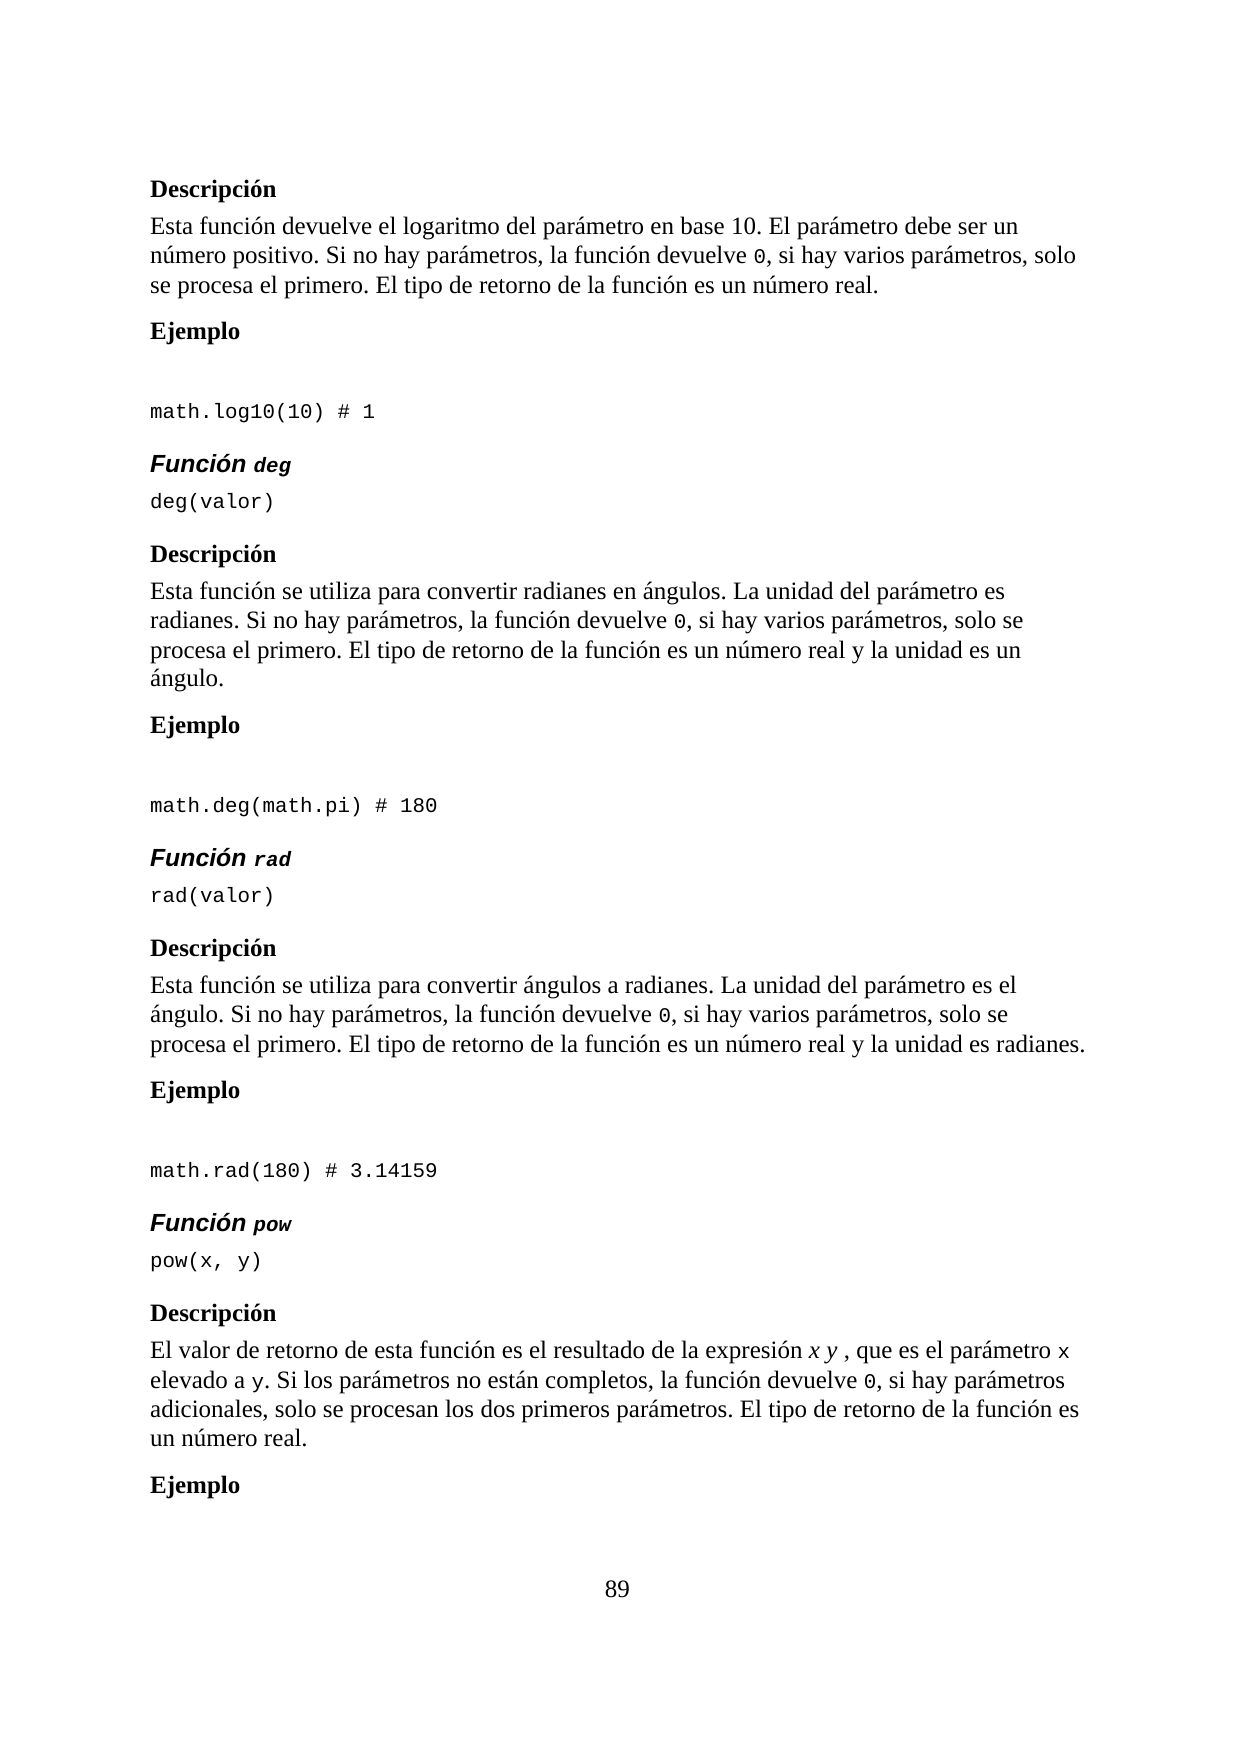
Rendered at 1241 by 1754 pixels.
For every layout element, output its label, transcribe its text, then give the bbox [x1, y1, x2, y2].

text Descripción [150, 933, 1090, 961]
text El valor de retorno de esta función es el resultado de la expresión x y , que es el parámetro x elevado a y. Si los parámetros no están completos, la función devuelve 0, si hay parámetros adicionales, solo se procesan los dos primeros parámetros. El tipo de retorno de la función es un número real. [150, 1335, 1090, 1452]
text Descripción [150, 1298, 1090, 1326]
text pow(x, y) [150, 1250, 1090, 1274]
subtitle Función pow [150, 1208, 1090, 1238]
text Ejemplo [150, 1075, 1090, 1104]
text math.deg(math.pi) # 180 [150, 794, 1090, 818]
text Descripción [150, 174, 1090, 202]
text Descripción [150, 539, 1090, 567]
text Esta función se utiliza para convertir ángulos a radianes. La unidad del parámetro es el ángulo. Si no hay parámetros, la función devuelve 0, si hay varios parámetros, solo se procesa el primero. El tipo de retorno de la función es un número real y la unidad es radianes. [150, 970, 1090, 1057]
text Ejemplo [150, 1470, 1090, 1499]
text deg(valor) [150, 491, 1090, 515]
text Ejemplo [150, 710, 1090, 739]
subtitle Función deg [150, 449, 1090, 479]
subtitle Función rad [150, 843, 1090, 873]
text Esta función devuelve el logaritmo del parámetro en base 10. El parámetro debe ser un número positivo. Si no hay parámetros, la función devuelve 0, si hay varios parámetros, solo se procesa el primero. El tipo de retorno de la función es un número real. [150, 211, 1090, 298]
text Ejemplo [150, 316, 1090, 345]
text rad(valor) [150, 885, 1090, 909]
text Esta función se utiliza para convertir radianes en ángulos. La unidad del parámetro es radianes. Si no hay parámetros, la función devuelve 0, si hay varios parámetros, solo se procesa el primero. El tipo de retorno de la función es un número real y la unidad es un ángulo. [150, 576, 1090, 692]
text math.log10(10) # 1 [150, 401, 1090, 424]
text math.rad(180) # 3.14159 [150, 1160, 1090, 1183]
